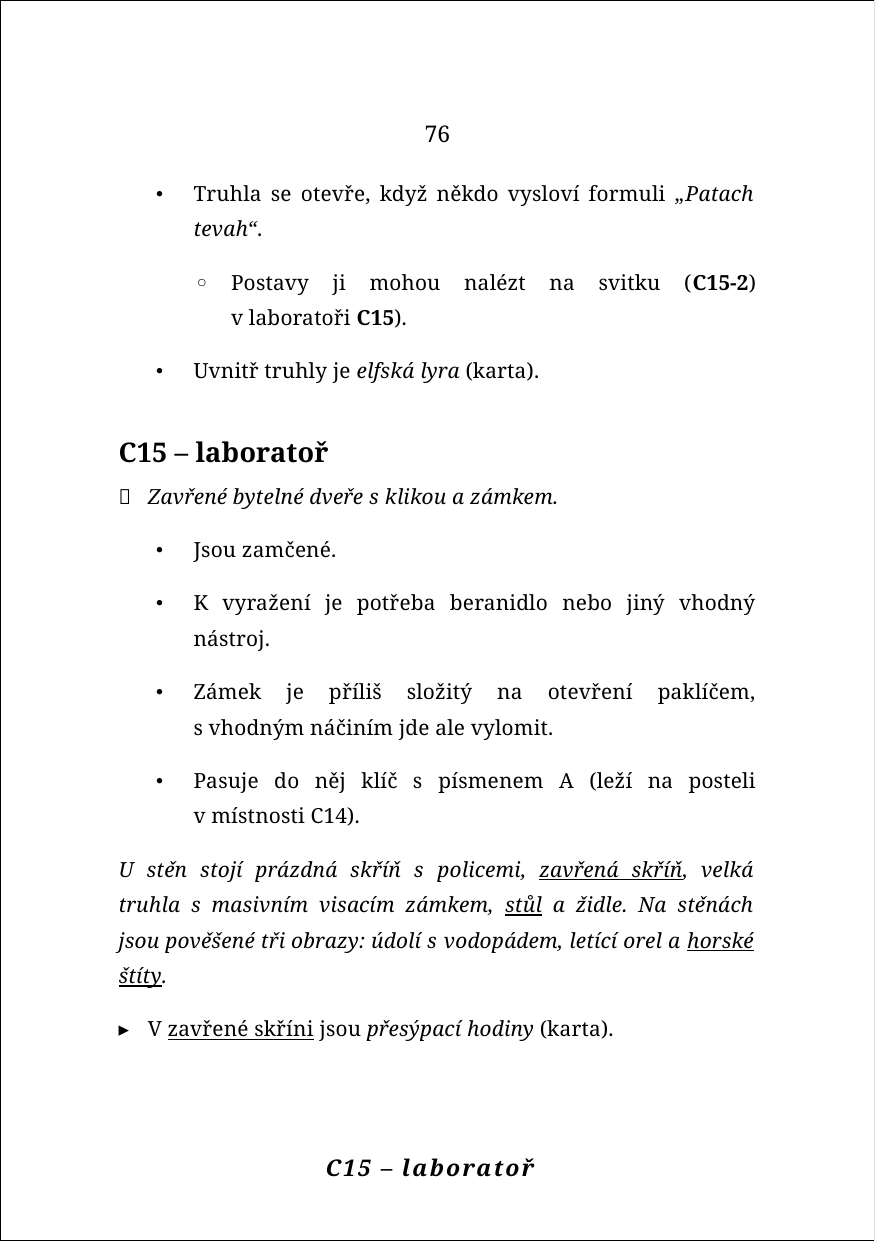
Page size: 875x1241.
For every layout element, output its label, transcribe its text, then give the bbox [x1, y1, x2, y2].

list Postavy ji mohou nalézt na svitku (C15-2) v⁠ laboratoři C15). [193, 268, 756, 332]
list Uvnitř truhly je elfská lyra (karta). [156, 356, 756, 385]
text ▸ V⁠ zavřené skříni jsou přesýpací hodiny (karta). [118, 1014, 756, 1043]
list Truhla se otevře, když někdo vysloví formuli „Patach tevah“. [156, 179, 756, 243]
list Zámek je příliš složitý na otevření paklíčem, s⁠ vhodným náčiním jde ale vylomit. [156, 677, 756, 741]
subtitle C15 – laboratoř [118, 433, 756, 470]
list Pasuje do něj klíč s⁠ písmenem A⁠ (leží na posteli v⁠ místnosti C14). [156, 766, 756, 830]
text U⁠ stěn stojí prázdná skříň s⁠ policemi, zavřená skříň, velká truhla s⁠ masivním visacím zámkem, stůl a⁠ židle. Na stěnách jsou pověšené tři obrazy: údolí s⁠ vodopádem, letící orel a⁠ horské štíty. [118, 855, 756, 990]
list Jsou zamčené. [156, 535, 756, 564]
text 🚪 Zavřené bytelné dveře s⁠ klikou a⁠ zámkem. [118, 482, 756, 510]
list K⁠ vyražení je potřeba beranidlo nebo jiný vhodný nástroj. [156, 588, 756, 652]
